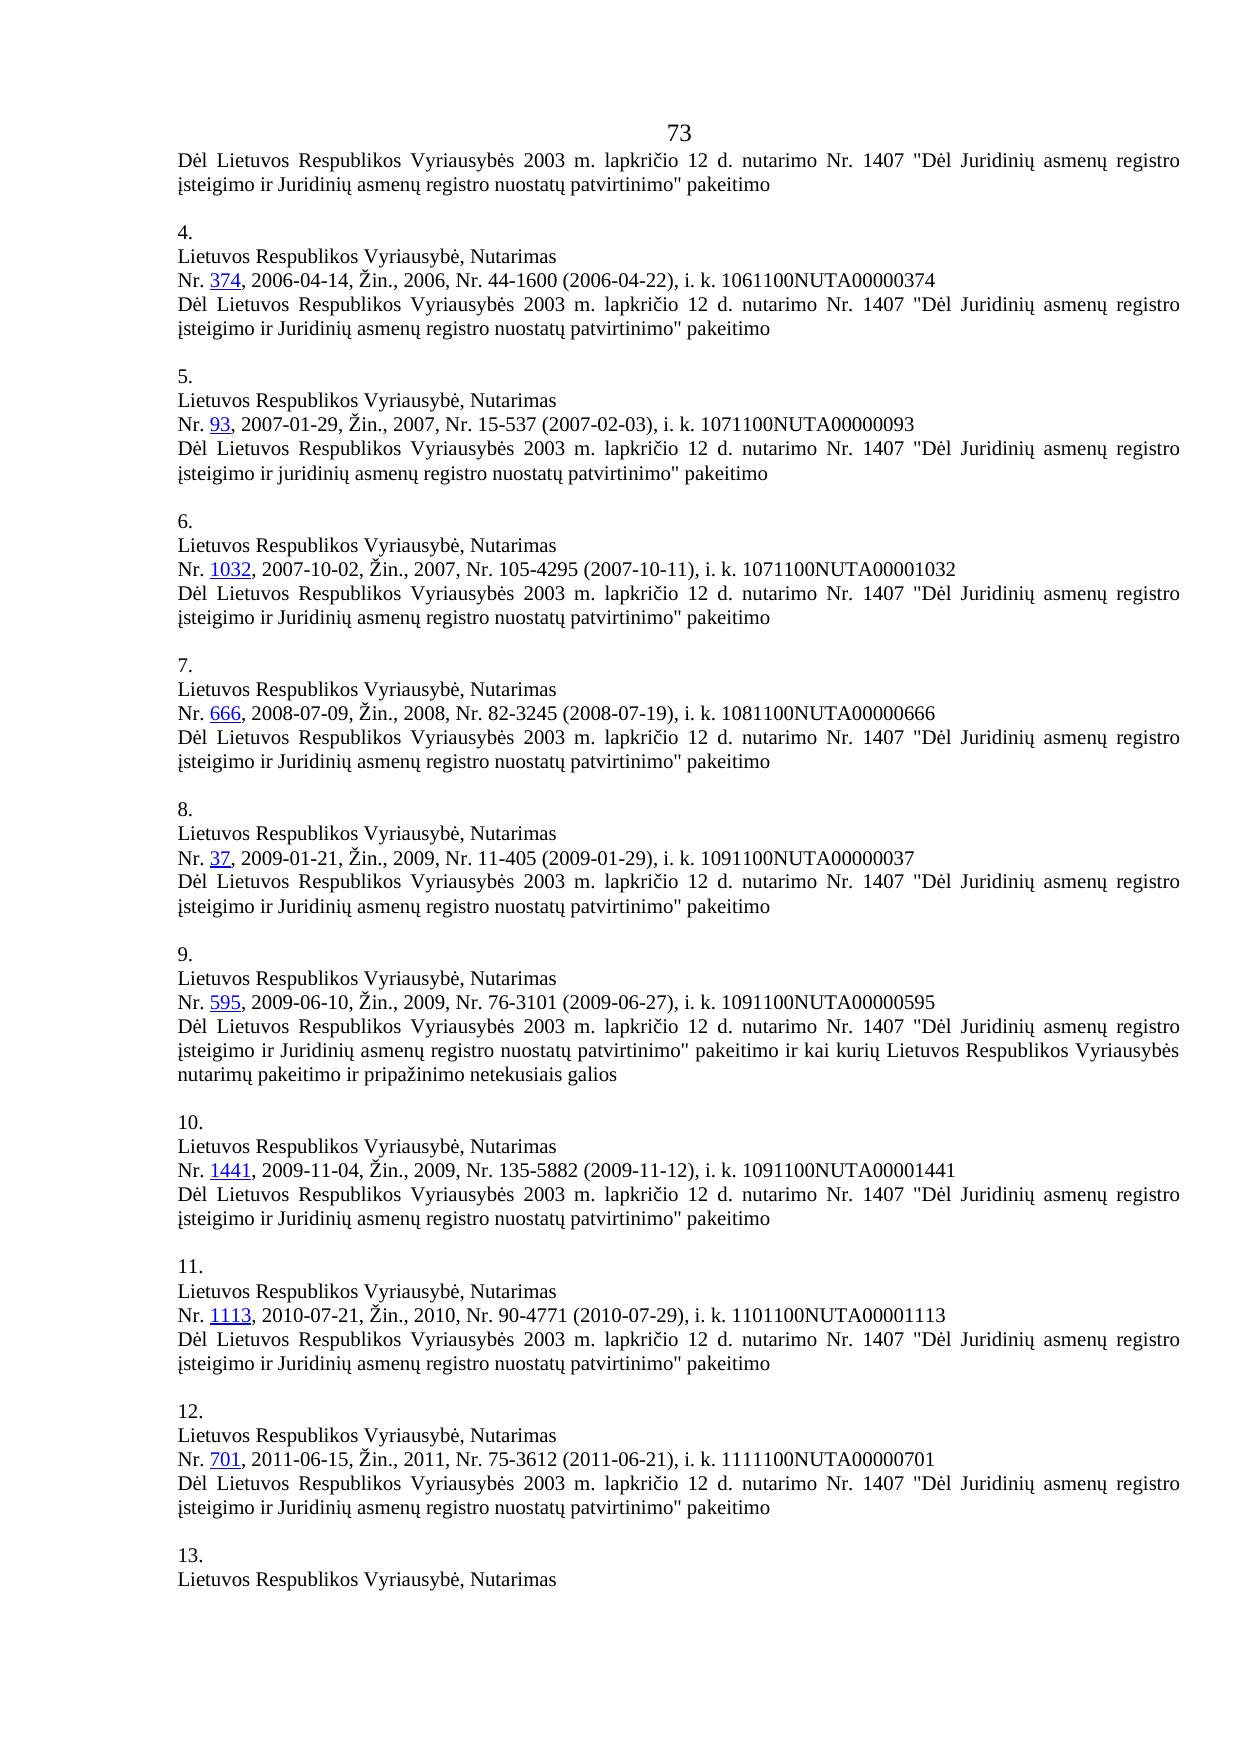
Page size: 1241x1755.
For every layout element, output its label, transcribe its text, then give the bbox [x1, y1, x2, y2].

text Lietuvos Respublikos Vyriausybė, Nutarimas [177, 1567, 1181, 1591]
text Nr. 93, 2007-01-29, Žin., 2007, Nr. 15-537 (2007-02-03), i. k. 1071100NUTA00000093 [177, 412, 1181, 436]
text Nr. 1113, 2010-07-21, Žin., 2010, Nr. 90-4771 (2010-07-29), i. k. 1101100NUTA00001113 [177, 1303, 1181, 1327]
text Nr. 595, 2009-06-10, Žin., 2009, Nr. 76-3101 (2009-06-27), i. k. 1091100NUTA00000595 [177, 990, 1181, 1014]
text Lietuvos Respublikos Vyriausybė, Nutarimas [177, 821, 1181, 845]
text Dėl Lietuvos Respublikos Vyriausybės 2003 m. lapkričio 12 d. nutarimo Nr. 1407 "Dėl Juridinių asmenų registro įsteigimo ir Juridinių asmenų registro nuostatų patvirtinimo" pakeitimo [177, 292, 1181, 340]
text Nr. 701, 2011-06-15, Žin., 2011, Nr. 75-3612 (2011-06-21), i. k. 1111100NUTA00000701 [177, 1447, 1181, 1471]
text Lietuvos Respublikos Vyriausybė, Nutarimas [177, 1278, 1181, 1303]
text Lietuvos Respublikos Vyriausybė, Nutarimas [177, 966, 1181, 990]
text 4. [177, 220, 1181, 244]
text Nr. 666, 2008-07-09, Žin., 2008, Nr. 82-3245 (2008-07-19), i. k. 1081100NUTA00000666 [177, 701, 1181, 725]
text 5. [177, 364, 1181, 388]
text 12. [177, 1399, 1181, 1423]
text 10. [177, 1110, 1181, 1134]
text Nr. 1032, 2007-10-02, Žin., 2007, Nr. 105-4295 (2007-10-11), i. k. 1071100NUTA00001032 [177, 557, 1181, 581]
text Dėl Lietuvos Respublikos Vyriausybės 2003 m. lapkričio 12 d. nutarimo Nr. 1407 "Dėl Juridinių asmenų registro įsteigimo ir Juridinių asmenų registro nuostatų patvirtinimo" pakeitimo [177, 148, 1181, 196]
text 6. [177, 508, 1181, 533]
text Lietuvos Respublikos Vyriausybė, Nutarimas [177, 677, 1181, 701]
text Dėl Lietuvos Respublikos Vyriausybės 2003 m. lapkričio 12 d. nutarimo Nr. 1407 "Dėl Juridinių asmenų registro įsteigimo ir Juridinių asmenų registro nuostatų patvirtinimo" pakeitimo [177, 581, 1181, 629]
text Dėl Lietuvos Respublikos Vyriausybės 2003 m. lapkričio 12 d. nutarimo Nr. 1407 "Dėl Juridinių asmenų registro įsteigimo ir Juridinių asmenų registro nuostatų patvirtinimo" pakeitimo [177, 1327, 1181, 1375]
text 9. [177, 942, 1181, 966]
text Dėl Lietuvos Respublikos Vyriausybės 2003 m. lapkričio 12 d. nutarimo Nr. 1407 "Dėl Juridinių asmenų registro įsteigimo ir Juridinių asmenų registro nuostatų patvirtinimo" pakeitimo [177, 725, 1181, 773]
text Dėl Lietuvos Respublikos Vyriausybės 2003 m. lapkričio 12 d. nutarimo Nr. 1407 "Dėl Juridinių asmenų registro įsteigimo ir Juridinių asmenų registro nuostatų patvirtinimo" pakeitimo [177, 869, 1181, 918]
text 11. [177, 1254, 1181, 1278]
text Lietuvos Respublikos Vyriausybė, Nutarimas [177, 533, 1181, 557]
text Lietuvos Respublikos Vyriausybė, Nutarimas [177, 244, 1181, 268]
text Lietuvos Respublikos Vyriausybė, Nutarimas [177, 1134, 1181, 1158]
text Dėl Lietuvos Respublikos Vyriausybės 2003 m. lapkričio 12 d. nutarimo Nr. 1407 "Dėl Juridinių asmenų registro įsteigimo ir juridinių asmenų registro nuostatų patvirtinimo" pakeitimo [177, 436, 1181, 484]
text 7. [177, 653, 1181, 677]
text Dėl Lietuvos Respublikos Vyriausybės 2003 m. lapkričio 12 d. nutarimo Nr. 1407 "Dėl Juridinių asmenų registro įsteigimo ir Juridinių asmenų registro nuostatų patvirtinimo" pakeitimo [177, 1182, 1181, 1230]
text Nr. 1441, 2009-11-04, Žin., 2009, Nr. 135-5882 (2009-11-12), i. k. 1091100NUTA00001441 [177, 1158, 1181, 1182]
text Nr. 37, 2009-01-21, Žin., 2009, Nr. 11-405 (2009-01-29), i. k. 1091100NUTA00000037 [177, 845, 1181, 869]
text Lietuvos Respublikos Vyriausybė, Nutarimas [177, 388, 1181, 412]
text Nr. 374, 2006-04-14, Žin., 2006, Nr. 44-1600 (2006-04-22), i. k. 1061100NUTA00000374 [177, 268, 1181, 292]
text Lietuvos Respublikos Vyriausybė, Nutarimas [177, 1423, 1181, 1447]
text 13. [177, 1543, 1181, 1567]
text 8. [177, 797, 1181, 821]
text Dėl Lietuvos Respublikos Vyriausybės 2003 m. lapkričio 12 d. nutarimo Nr. 1407 "Dėl Juridinių asmenų registro įsteigimo ir Juridinių asmenų registro nuostatų patvirtinimo" pakeitimo [177, 1471, 1181, 1519]
text Dėl Lietuvos Respublikos Vyriausybės 2003 m. lapkričio 12 d. nutarimo Nr. 1407 "Dėl Juridinių asmenų registro įsteigimo ir Juridinių asmenų registro nuostatų patvirtinimo" pakeitimo ir kai kurių Lietuvos Respublikos Vyriausybės nutarimų pakeitimo ir pripažinimo netekusiais galios [177, 1014, 1181, 1086]
